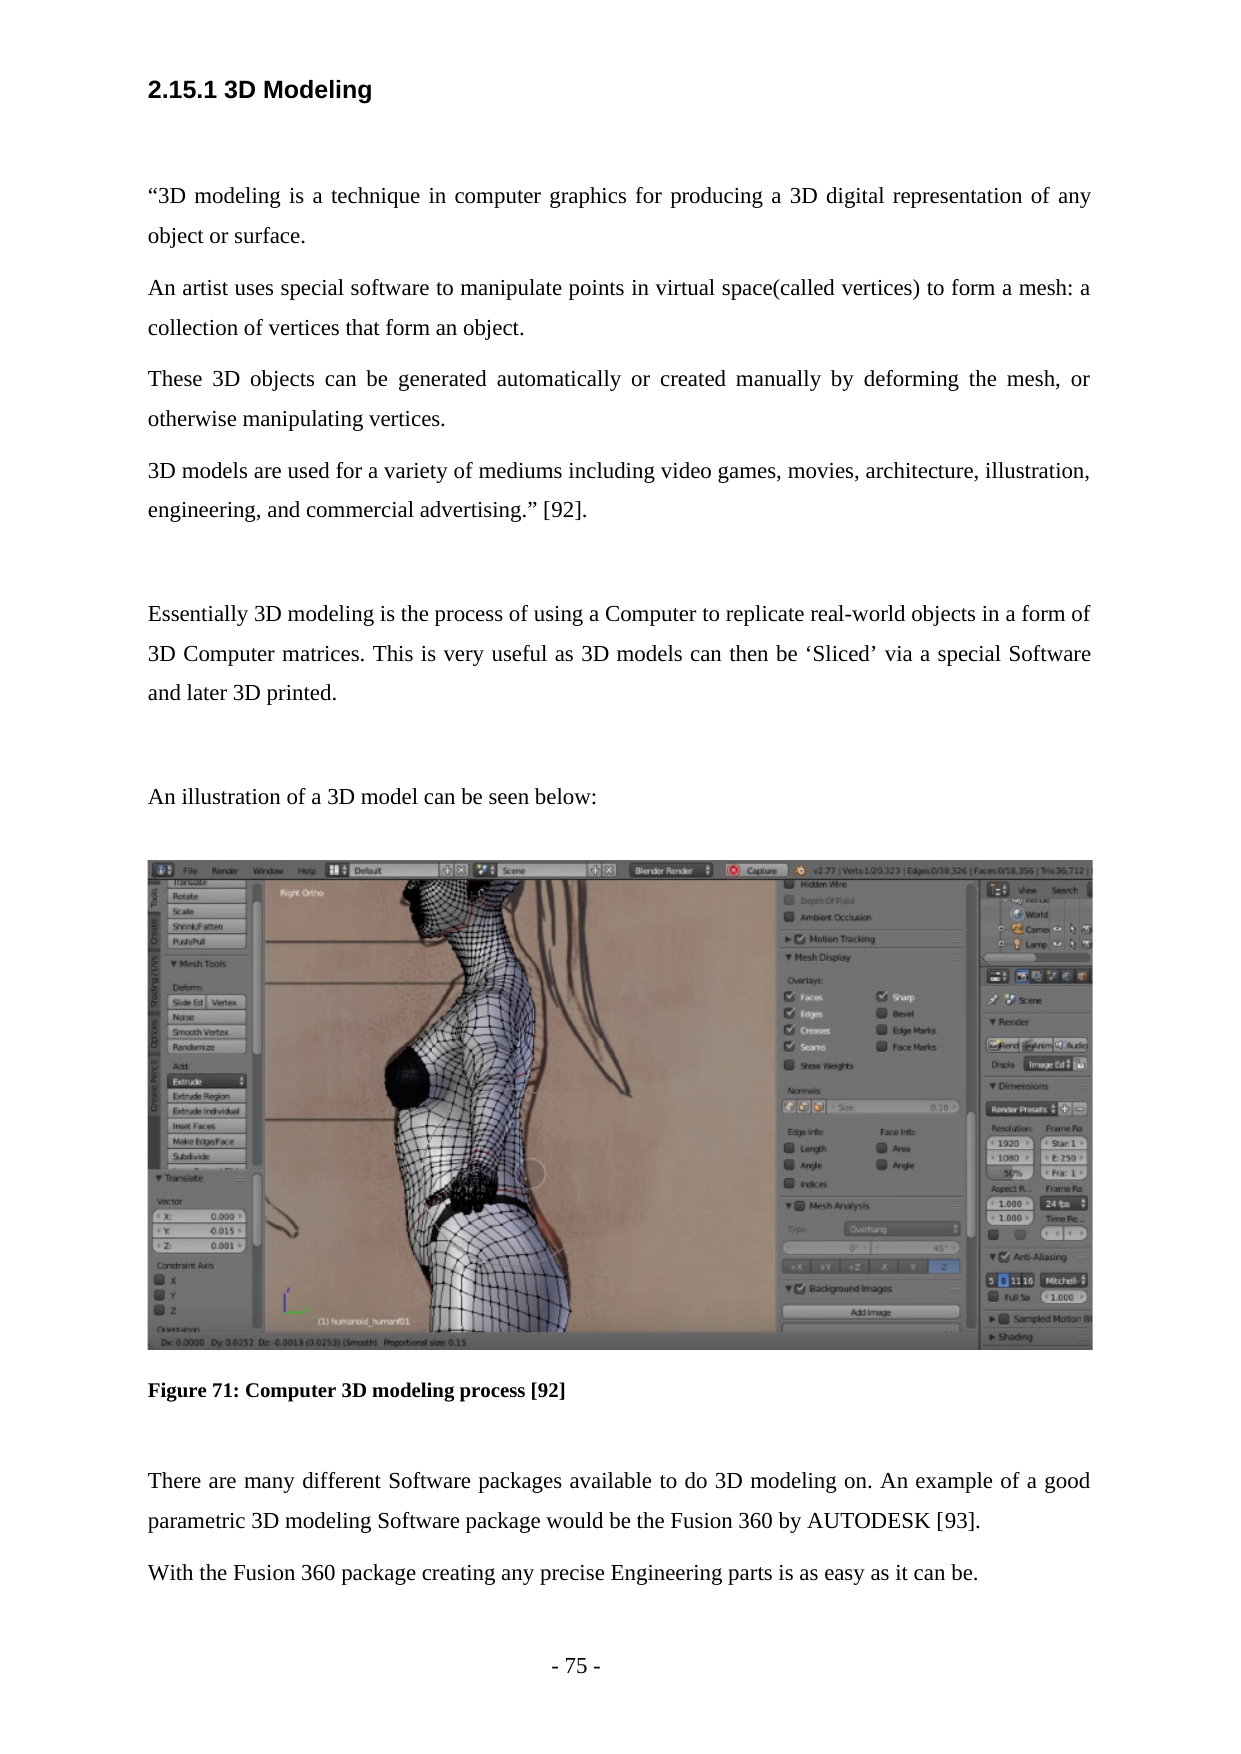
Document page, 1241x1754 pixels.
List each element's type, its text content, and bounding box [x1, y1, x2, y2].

text These 3D objects can be generated automatically or created manually by deforming the mesh, or otherwise manipulating vertices. [148, 366, 1092, 431]
text Essentially 3D modeling is the process of using a Computer to replicate real-world objects in a form of 3D Computer matrices. This is very useful as 3D models can then be ‘Sliced’ via a special Software and later 3D printed. [148, 600, 1092, 706]
text With the Fusion 360 package creating any precise Engineering parts is as easy as it can be. [148, 1559, 1092, 1585]
text 3D models are used for a variety of mediums including video games, movies, architecture, illustration, engineering, and commercial advertising.” [92]. [148, 457, 1092, 523]
text An illustration of a 3D model can be seen below: [148, 783, 1092, 810]
text There are many different Software packages available to do 3D modeling on. An example of a good parametric 3D modeling Software package would be the Fusion 360 by AUTODESK [93]. [148, 1467, 1092, 1533]
text “3D modeling is a technique in computer graphics for producing a 3D digital representation of any object or surface. [148, 183, 1092, 248]
text Figure 71: Computer 3D modeling process [92] [148, 1350, 1092, 1402]
picture [147, 860, 1093, 1350]
subtitle 2.15.1 3D Modeling [148, 75, 1092, 104]
text An artist uses special software to manipulate points in virtual space(called vertices) to form a mesh: a collection of vertices that form an object. [148, 274, 1092, 340]
